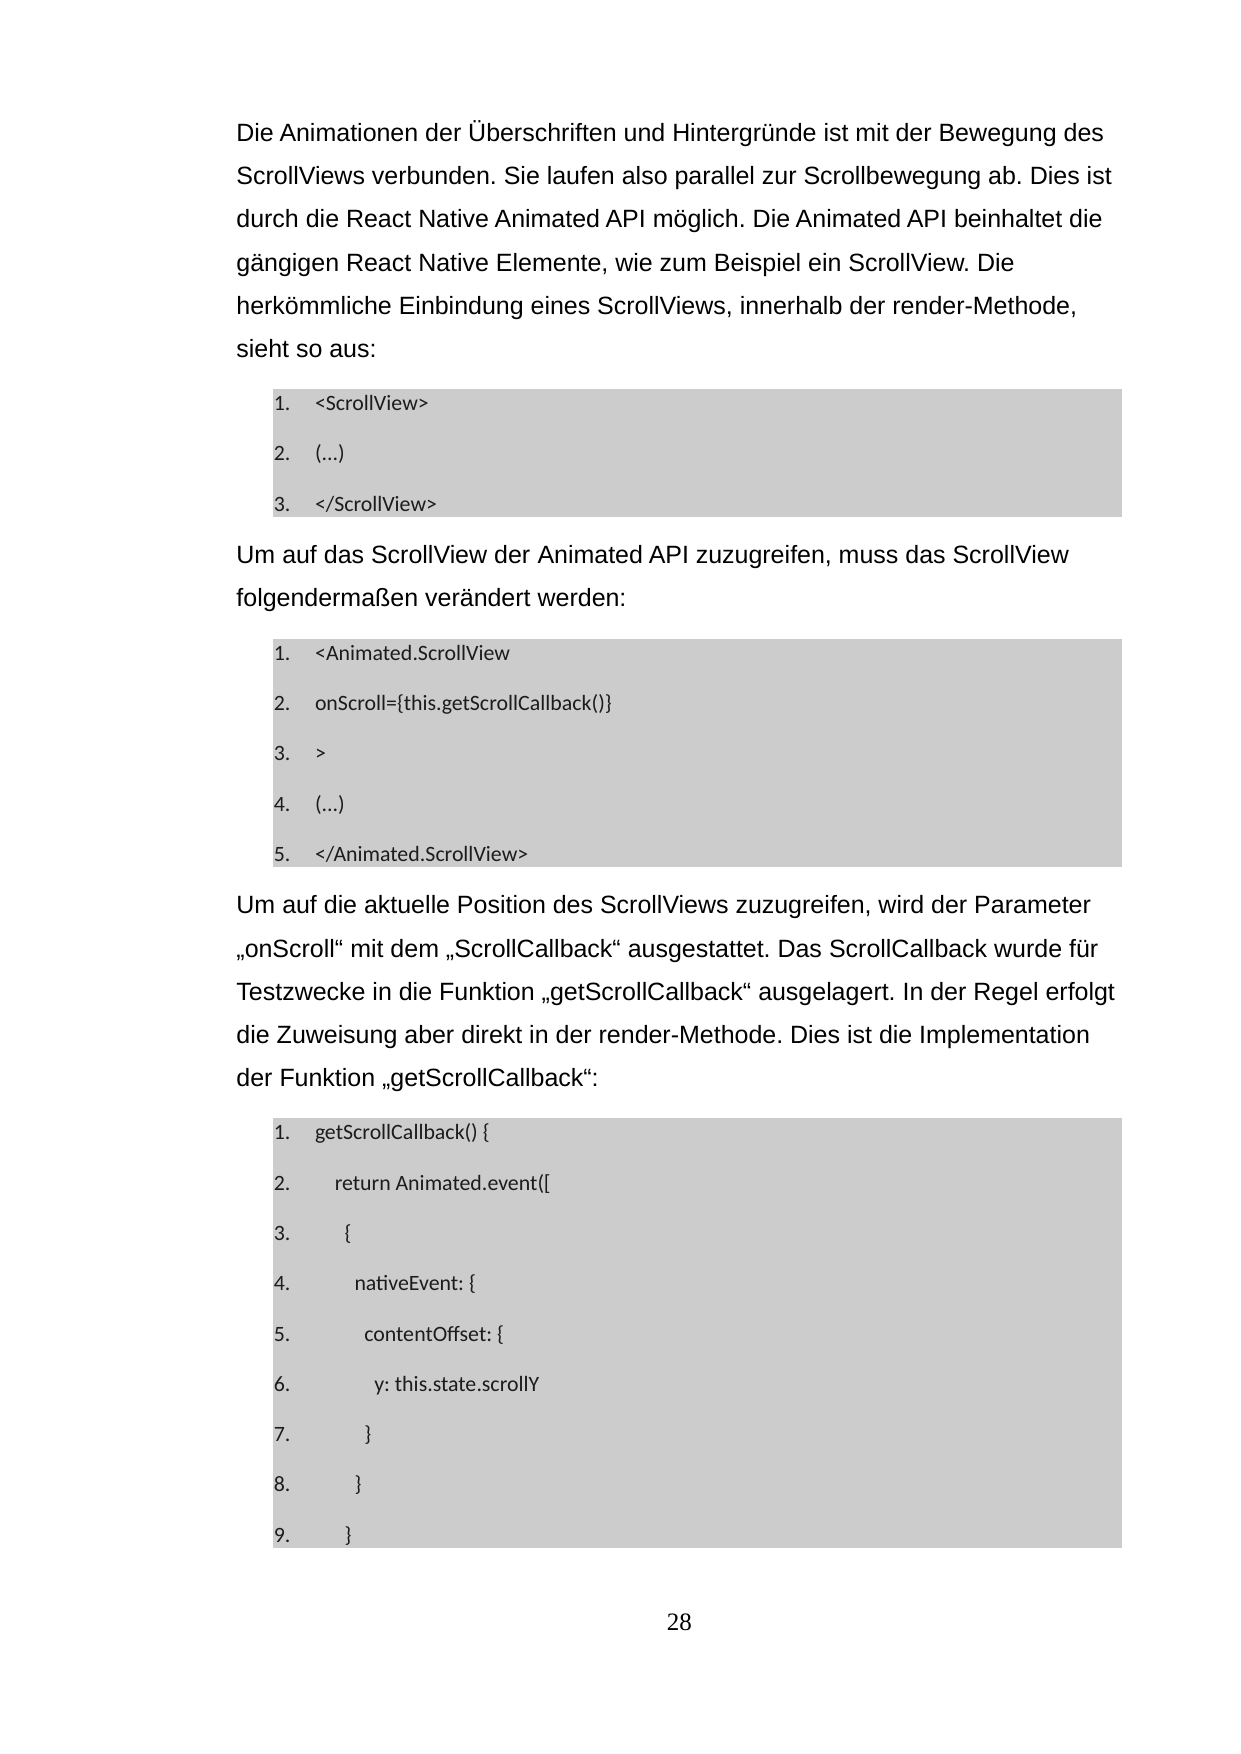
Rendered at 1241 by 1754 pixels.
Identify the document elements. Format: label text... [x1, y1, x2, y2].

list contentOffset: { [273, 1320, 1122, 1346]
text Die Animationen der Überschriften und Hintergründe ist mit der Bewegung des ScrollViews verbunden. Sie laufen also parallel zur Scrollbewegung ab. Dies ist durch die React Native Animated API möglich. Die Animated API beinhaltet die gängigen React Native Elemente, wie zum Beispiel ein ScrollView. Die herkömmliche Einbindung eines ScrollViews, innerhalb der render-Methode, sieht so aus: [236, 118, 1122, 362]
list > [273, 739, 1122, 766]
list nativeEvent: { [273, 1269, 1122, 1296]
list } [273, 1471, 1122, 1497]
list (...) [273, 439, 1122, 466]
list } [273, 1521, 1122, 1548]
list <Animated.ScrollView [273, 639, 1122, 666]
text Um auf die aktuelle Position des ScrollViews zuzugreifen, wird der Parameter „onScroll“ mit dem „ScrollCallback“ ausgestattet. Das ScrollCallback wurde für Testzwecke in die Funktion „getScrollCallback“ ausgelagert. In der Regel erfolgt die Zuweisung aber direkt in der render-Methode. Dies ist die Implementation der Funktion „getScrollCallback“: [236, 890, 1122, 1092]
list { [273, 1219, 1122, 1246]
list <ScrollView> [273, 389, 1122, 416]
list onScroll={this.getScrollCallback()} [273, 689, 1122, 716]
list getScrollCallback() { [273, 1118, 1122, 1145]
list </Animated.ScrollView> [273, 840, 1122, 867]
list y: this.state.scrollY [273, 1370, 1122, 1397]
list return Animated.event([ [273, 1169, 1122, 1195]
list } [273, 1420, 1122, 1447]
list </ScrollView> [273, 490, 1122, 517]
list (...) [273, 790, 1122, 816]
text Um auf das ScrollView der Animated API zuzugreifen, muss das ScrollView folgendermaßen verändert werden: [236, 540, 1122, 612]
